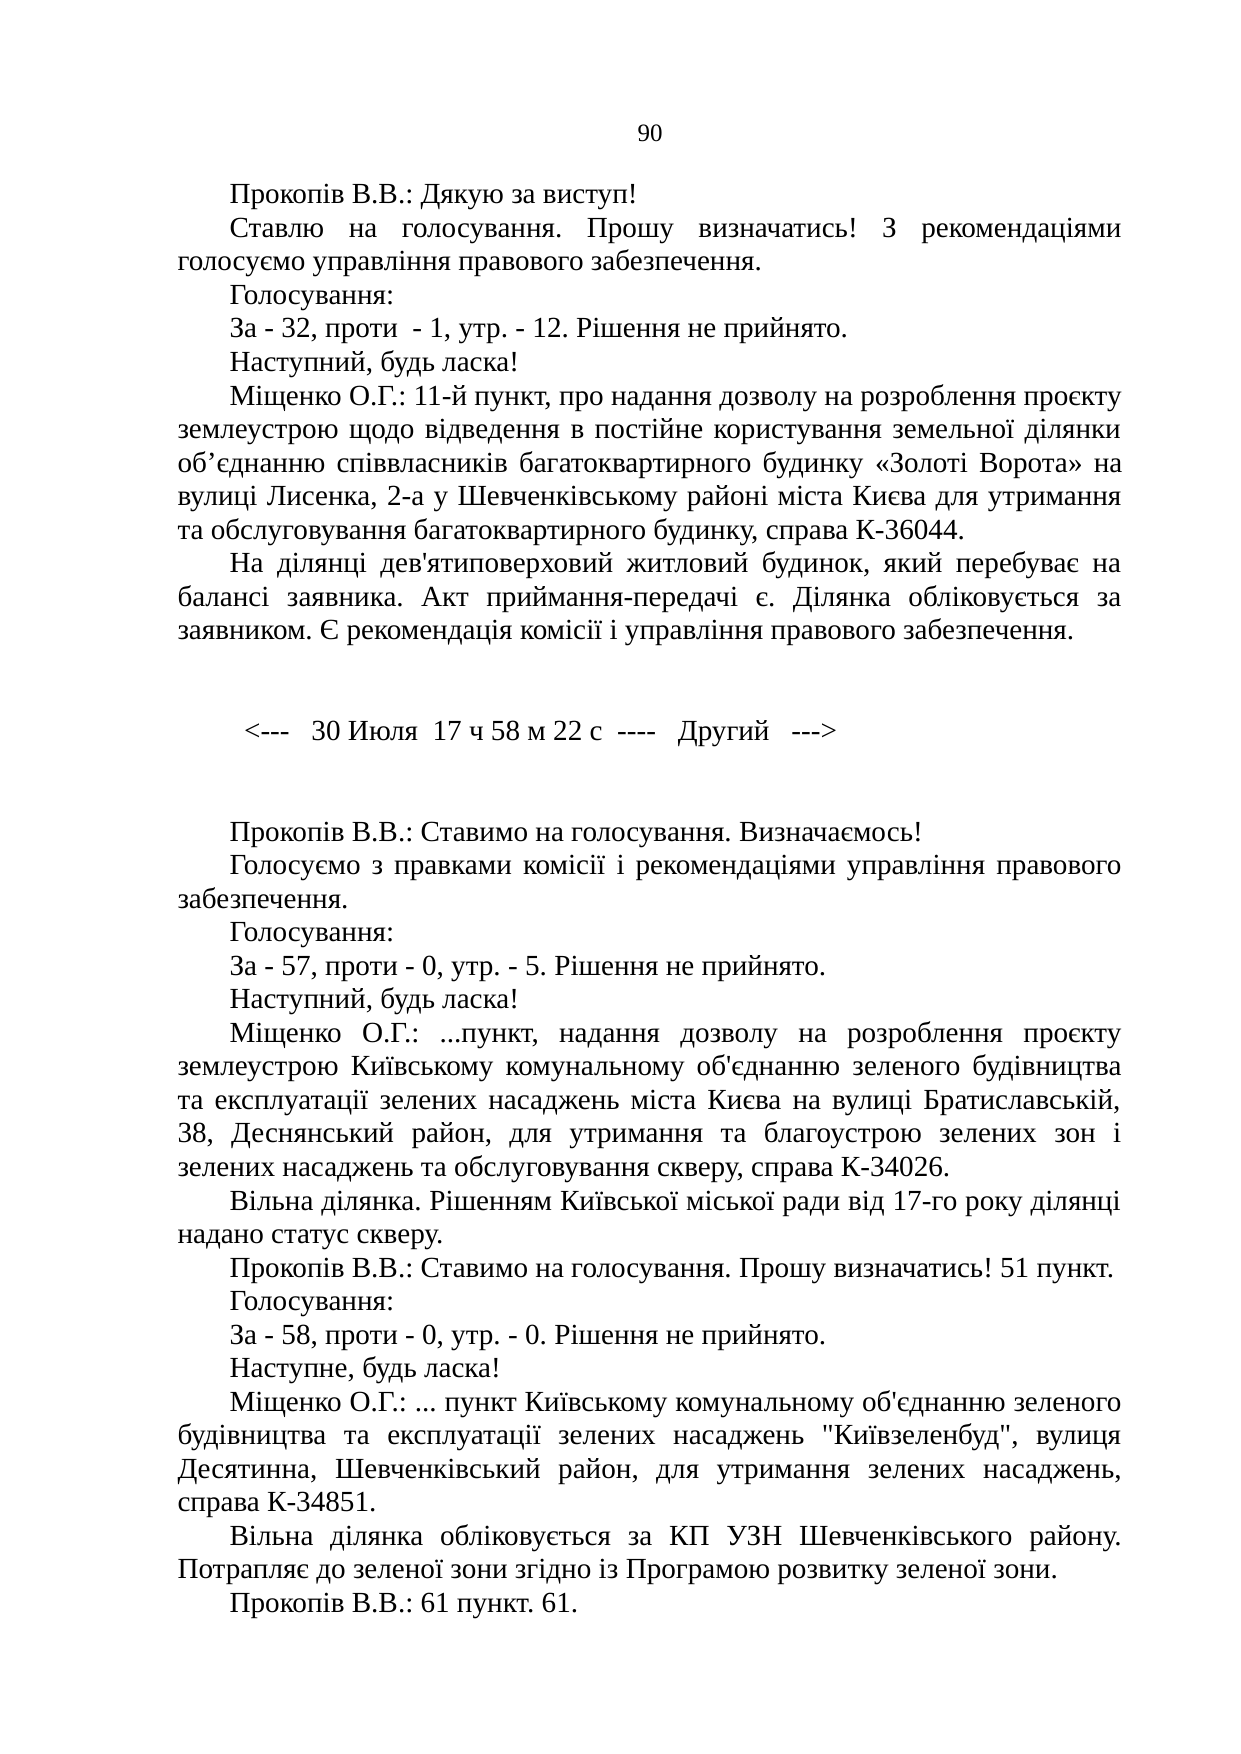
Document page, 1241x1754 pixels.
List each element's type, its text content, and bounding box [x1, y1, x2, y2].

text Наступне, будь ласка! [177, 1350, 1122, 1384]
text Прокопів В.В.: Дякую за виступ! [177, 176, 1122, 210]
text Вільна ділянка обліковується за КП УЗН Шевченківського району. Потрапляє до зеленої зони згідно із Програмою розвитку зеленої зони. [177, 1518, 1122, 1585]
text Наступний, будь ласка! [177, 981, 1122, 1015]
text За - 32, проти - 1, утр. - 12. Рішення не прийнято. [177, 311, 1122, 344]
text Прокопів В.В.: 61 пункт. 61. [177, 1585, 1122, 1619]
text Міщенко О.Г.: ...пункт, надання дозволу на розроблення проєкту землеустрою Київському комунальному об'єднанню зеленого будівництва та експлуатації зелених насаджень міста Києва на вулиці Братиславській, 38, Деснянський район, для утримання та благоустрою зелених зон і зелених насаджень та обслуговування скверу, справа К-34026. [177, 1015, 1122, 1183]
text Голосування: [177, 277, 1122, 311]
text Вільна ділянка. Рішенням Київської міської ради від 17-го року ділянці надано статус скверу. [177, 1183, 1122, 1250]
text Голосуємо з правками комісії і рекомендаціями управління правового забезпечення. [177, 847, 1122, 914]
text Міщенко О.Г.: ... пункт Київському комунальному об'єднанню зеленого будівництва та експлуатації зелених насаджень "Київзеленбуд", вулиця Десятинна, Шевченківський район, для утримання зелених насаджень, справа К-34851. [177, 1384, 1122, 1518]
text Прокопів В.В.: Ставимо на голосування. Прошу визначатись! 51 пункт. [177, 1250, 1122, 1283]
text Ставлю на голосування. Прошу визначатись! З рекомендаціями голосуємо управління правового забезпечення. [177, 210, 1122, 277]
text За - 57, проти - 0, утр. - 5. Рішення не прийнято. [177, 948, 1122, 981]
text За - 58, проти - 0, утр. - 0. Рішення не прийнято. [177, 1317, 1122, 1350]
text <--- 30 Июля 17 ч 58 м 22 с ---- Другий ---> [177, 713, 1122, 747]
text Голосування: [177, 1283, 1122, 1317]
text Прокопів В.В.: Ставимо на голосування. Визначаємось! [177, 814, 1122, 847]
text На ділянці дев'ятиповерховий житловий будинок, який перебуває на балансі заявника. Акт приймання-передачі є. Ділянка обліковується за заявником. Є рекомендація комісії і управління правового забезпечення. [177, 545, 1122, 646]
text Міщенко О.Г.: 11-й пункт, про надання дозволу на розроблення проєкту землеустрою щодо відведення в постійне користування земельної ділянки об’єднанню співвласників багатоквартирного будинку «Золоті Ворота» на вулиці Лисенка, 2-а у Шевченківському районі міста Києва для утримання та обслуговування багатоквартирного будинку, справа К-36044. [177, 378, 1122, 545]
text Голосування: [177, 914, 1122, 948]
text Наступний, будь ласка! [177, 344, 1122, 378]
